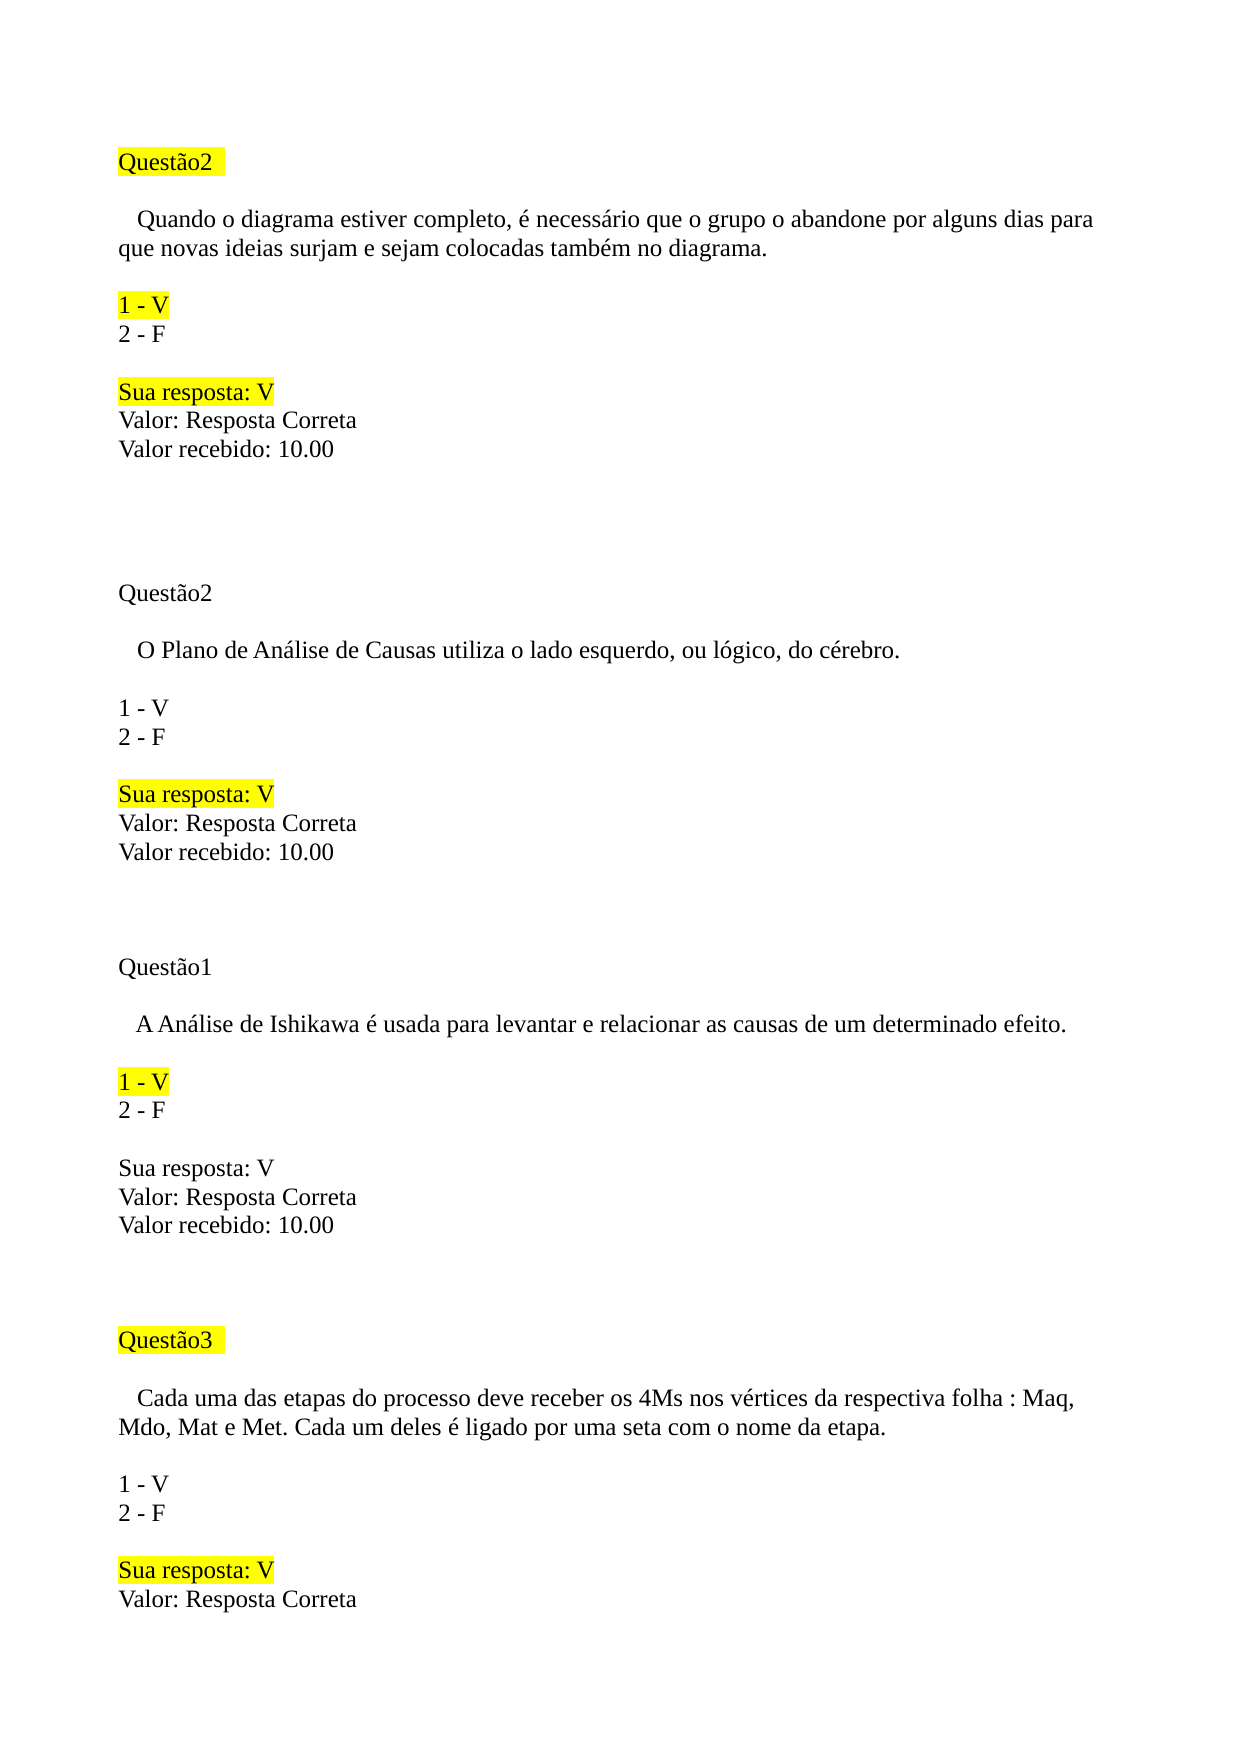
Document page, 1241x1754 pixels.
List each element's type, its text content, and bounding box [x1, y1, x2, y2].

text 2 - F [118, 1096, 1122, 1124]
text Questão2 [118, 578, 1122, 607]
text Valor recebido: 10.00 [118, 1211, 1122, 1239]
text Valor: Resposta Correta [118, 808, 1122, 837]
text Valor recebido: 10.00 [118, 837, 1122, 866]
text Valor recebido: 10.00 [118, 434, 1122, 463]
text Questão1 [118, 952, 1122, 981]
text Quando o diagrama estiver completo, é necessário que o grupo o abandone por alguns dias para que novas ideias surjam e sejam colocadas também no diagrama. [118, 204, 1122, 262]
text 1 - V [118, 1067, 1122, 1096]
text Valor: Resposta Correta [118, 406, 1122, 434]
text 2 - F [118, 319, 1122, 348]
text Sua resposta: V [118, 779, 1122, 808]
text Questão3 [118, 1326, 1122, 1354]
text Sua resposta: V [118, 1153, 1122, 1182]
text 2 - F [118, 1498, 1122, 1527]
text 1 - V [118, 291, 1122, 319]
text Sua resposta: V [118, 1556, 1122, 1584]
text 1 - V [118, 693, 1122, 722]
text Questão2 [118, 147, 1122, 176]
text A Análise de Ishikawa é usada para levantar e relacionar as causas de um determinado efeito. [118, 1009, 1122, 1038]
text 2 - F [118, 722, 1122, 751]
text Valor: Resposta Correta [118, 1584, 1122, 1613]
text 1 - V [118, 1469, 1122, 1498]
text O Plano de Análise de Causas utiliza o lado esquerdo, ou lógico, do cérebro. [118, 636, 1122, 664]
text Valor: Resposta Correta [118, 1182, 1122, 1211]
text Cada uma das etapas do processo deve receber os 4Ms nos vértices da respectiva folha : Maq, Mdo, Mat e Met. Cada um deles é ligado por uma seta com o nome da etapa. [118, 1383, 1122, 1441]
text Sua resposta: V [118, 377, 1122, 406]
